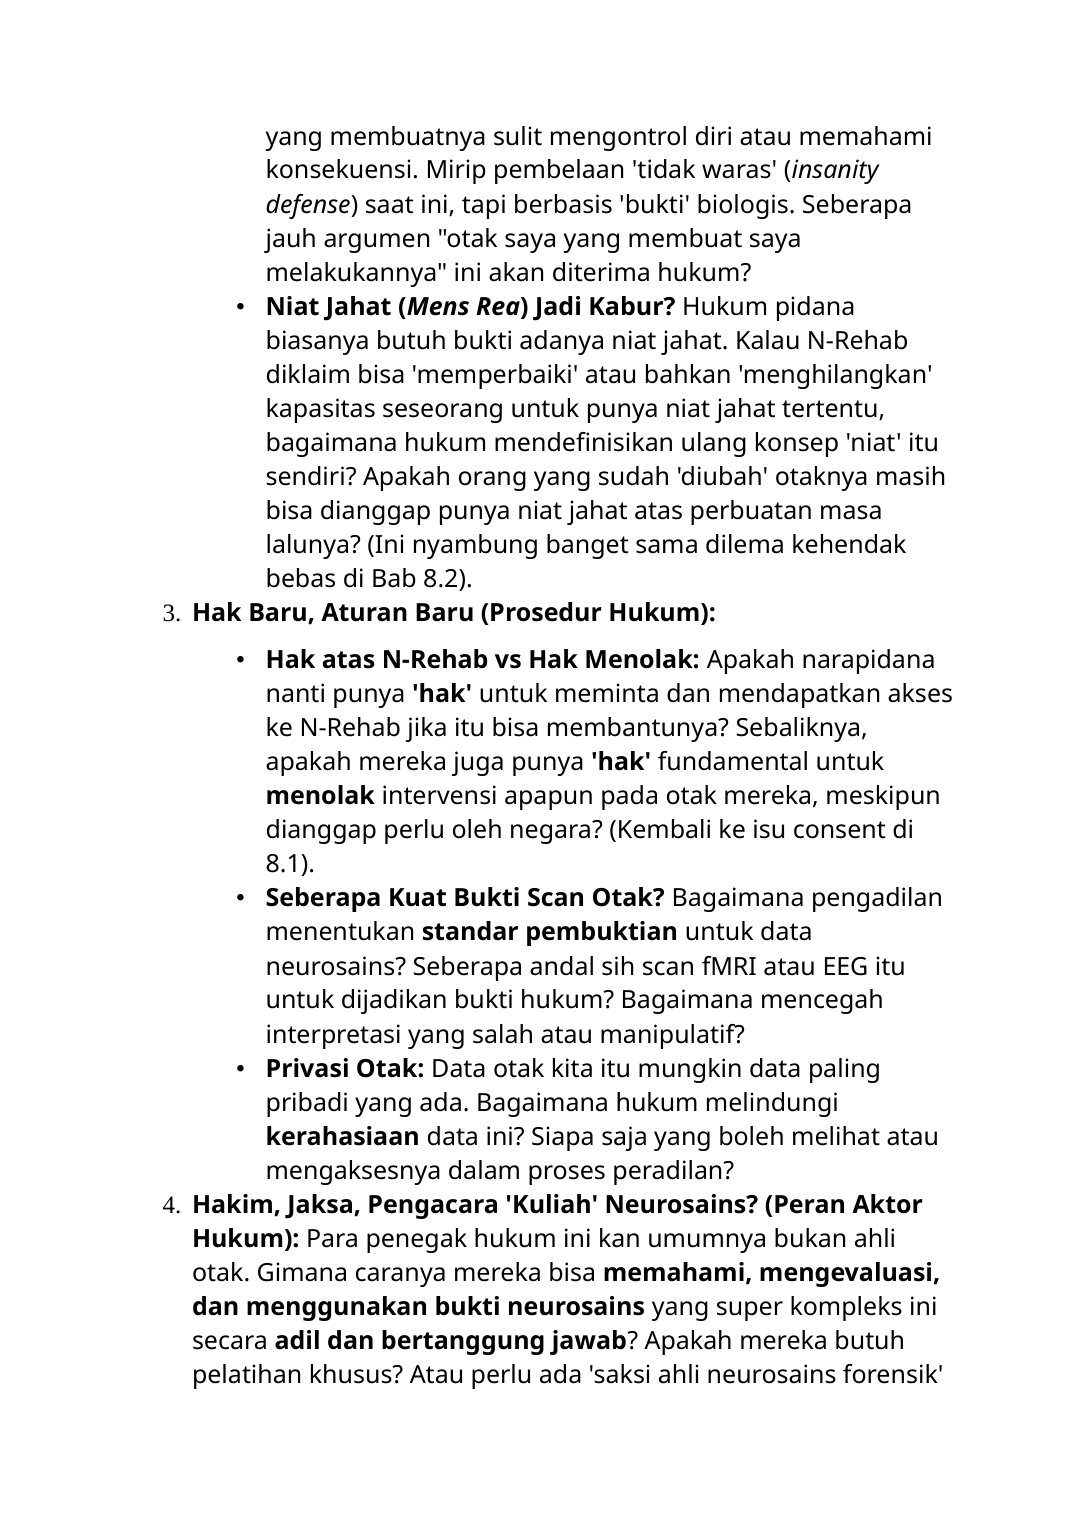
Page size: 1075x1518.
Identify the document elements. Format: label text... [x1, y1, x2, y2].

list yang membuatnya sulit mengontrol diri atau memahami konsekuensi. Mirip pembelaan 'tidak waras' (insanity defense) saat ini, tapi berbasis 'bukti' biologis. Seberapa jauh argumen "otak saya yang membuat saya melakukannya" ini akan diterima hukum? [236, 118, 957, 288]
list Niat Jahat (Mens Rea) Jadi Kabur? Hukum pidana biasanya butuh bukti adanya niat jahat. Kalau N-Rehab diklaim bisa 'memperbaiki' atau bahkan 'menghilangkan' kapasitas seseorang untuk punya niat jahat tertentu, bagaimana hukum mendefinisikan ulang konsep 'niat' itu sendiri? Apakah orang yang sudah 'diubah' otaknya masih bisa dianggap punya niat jahat atas perbuatan masa lalunya? (Ini nyambung banget sama dilema kehendak bebas di Bab 8.2). [236, 288, 957, 595]
list Hak Baru, Aturan Baru (Prosedur Hukum): [162, 595, 957, 629]
list Privasi Otak: Data otak kita itu mungkin data paling pribadi yang ada. Bagaimana hukum melindungi kerahasiaan data ini? Siapa saja yang boleh melihat atau mengaksesnya dalam proses peradilan? [236, 1050, 957, 1187]
list Seberapa Kuat Bukti Scan Otak? Bagaimana pengadilan menentukan standar pembuktian untuk data neurosains? Seberapa andal sih scan fMRI atau EEG itu untuk dijadikan bukti hukum? Bagaimana mencegah interpretasi yang salah atau manipulatif? [236, 880, 957, 1050]
list Hak atas N-Rehab vs Hak Menolak: Apakah narapidana nanti punya 'hak' untuk meminta dan mendapatkan akses ke N-Rehab jika itu bisa membantunya? Sebaliknya, apakah mereka juga punya 'hak' fundamental untuk menolak intervensi apapun pada otak mereka, meskipun dianggap perlu oleh negara? (Kembali ke isu consent di 8.1). [236, 642, 957, 880]
list Hakim, Jaksa, Pengacara 'Kuliah' Neurosains? (Peran Aktor Hukum): Para penegak hukum ini kan umumnya bukan ahli otak. Gimana caranya mereka bisa memahami, mengevaluasi, dan menggunakan bukti neurosains yang super kompleks ini secara adil dan bertanggung jawab? Apakah mereka butuh pelatihan khusus? Atau perlu ada 'saksi ahli neurosains forensik' [162, 1187, 957, 1391]
